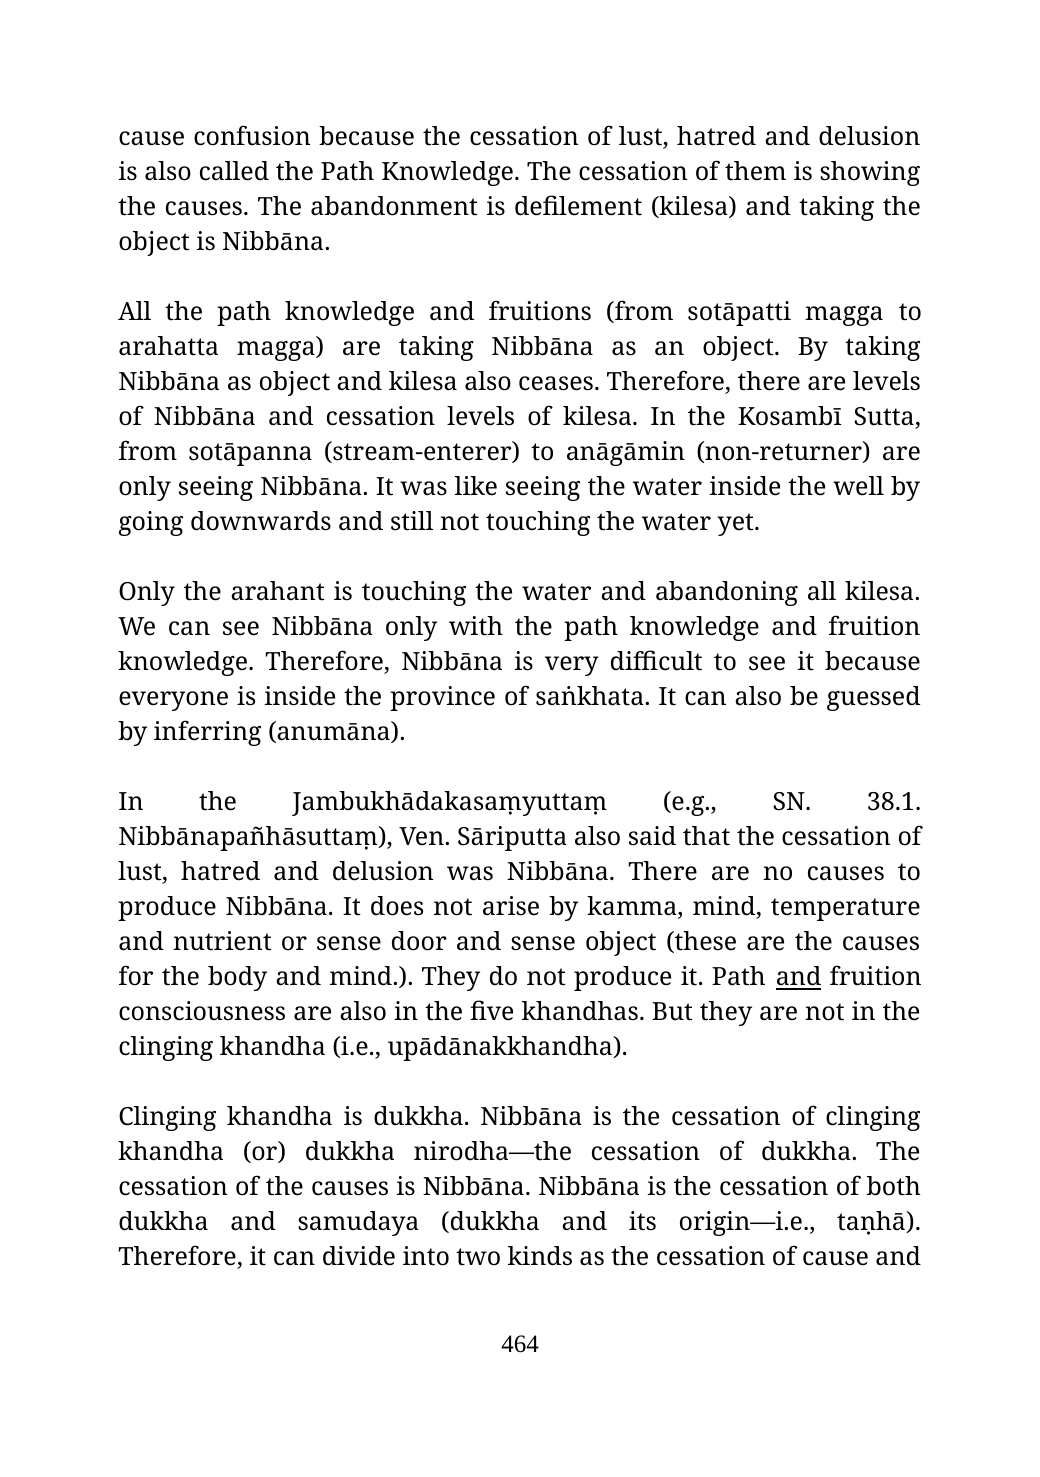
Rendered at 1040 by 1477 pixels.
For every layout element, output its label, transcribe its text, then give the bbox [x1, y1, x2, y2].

text cause confusion because the cessation of lust, hatred and delusion is also called the Path Knowledge. The cessation of them is showing the causes. The abandonment is defilement (kilesa) and taking the object is Nibbāna. All the path knowledge and fruitions (from sotāpatti magga to arahatta magga) are taking Nibbāna as an object. By taking Nibbāna as object and kilesa also ceases. Therefore, there are levels of Nibbāna and cessation levels of kilesa. In the Kosambī Sutta, from sotāpanna (stream‐enterer) to anāgāmin (non-returner) are only seeing Nibbāna. It was like seeing the water inside the well by going downwards and still not touching the water yet. Only the arahant is touching the water and abandoning all kilesa. We can see Nibbāna only with the path knowledge and fruition knowledge. Therefore, Nibbāna is very difficult to see it because everyone is inside the province of saṅkhata. It can also be guessed by inferring (anumāna). In the Jambukhādakasaṃyuttaṃ (e.g., SN. 38.1. Nibbānapañhāsuttaṃ), Ven. Sāriputta also said that the cessation of lust, hatred and delusion was Nibbāna. There are no causes to produce Nibbāna. It does not arise by kamma, mind, temperature and nutrient or sense door and sense object (these are the causes for the body and mind.). They do not produce it. Path and fruition consciousness are also in the five khandhas. But they are not in the clinging khandha (i.e., upādānakkhandha). Clinging khandha is dukkha. Nibbāna is the cessation of clinging khandha (or) dukkha nirodha—the cessation of dukkha. The cessation of the causes is Nibbāna. Nibbāna is the cessation of both dukkha and samudaya (dukkha and its origin—i.e., taṇhā). Therefore, it can divide into two kinds as the cessation of cause and [118, 118, 922, 1273]
